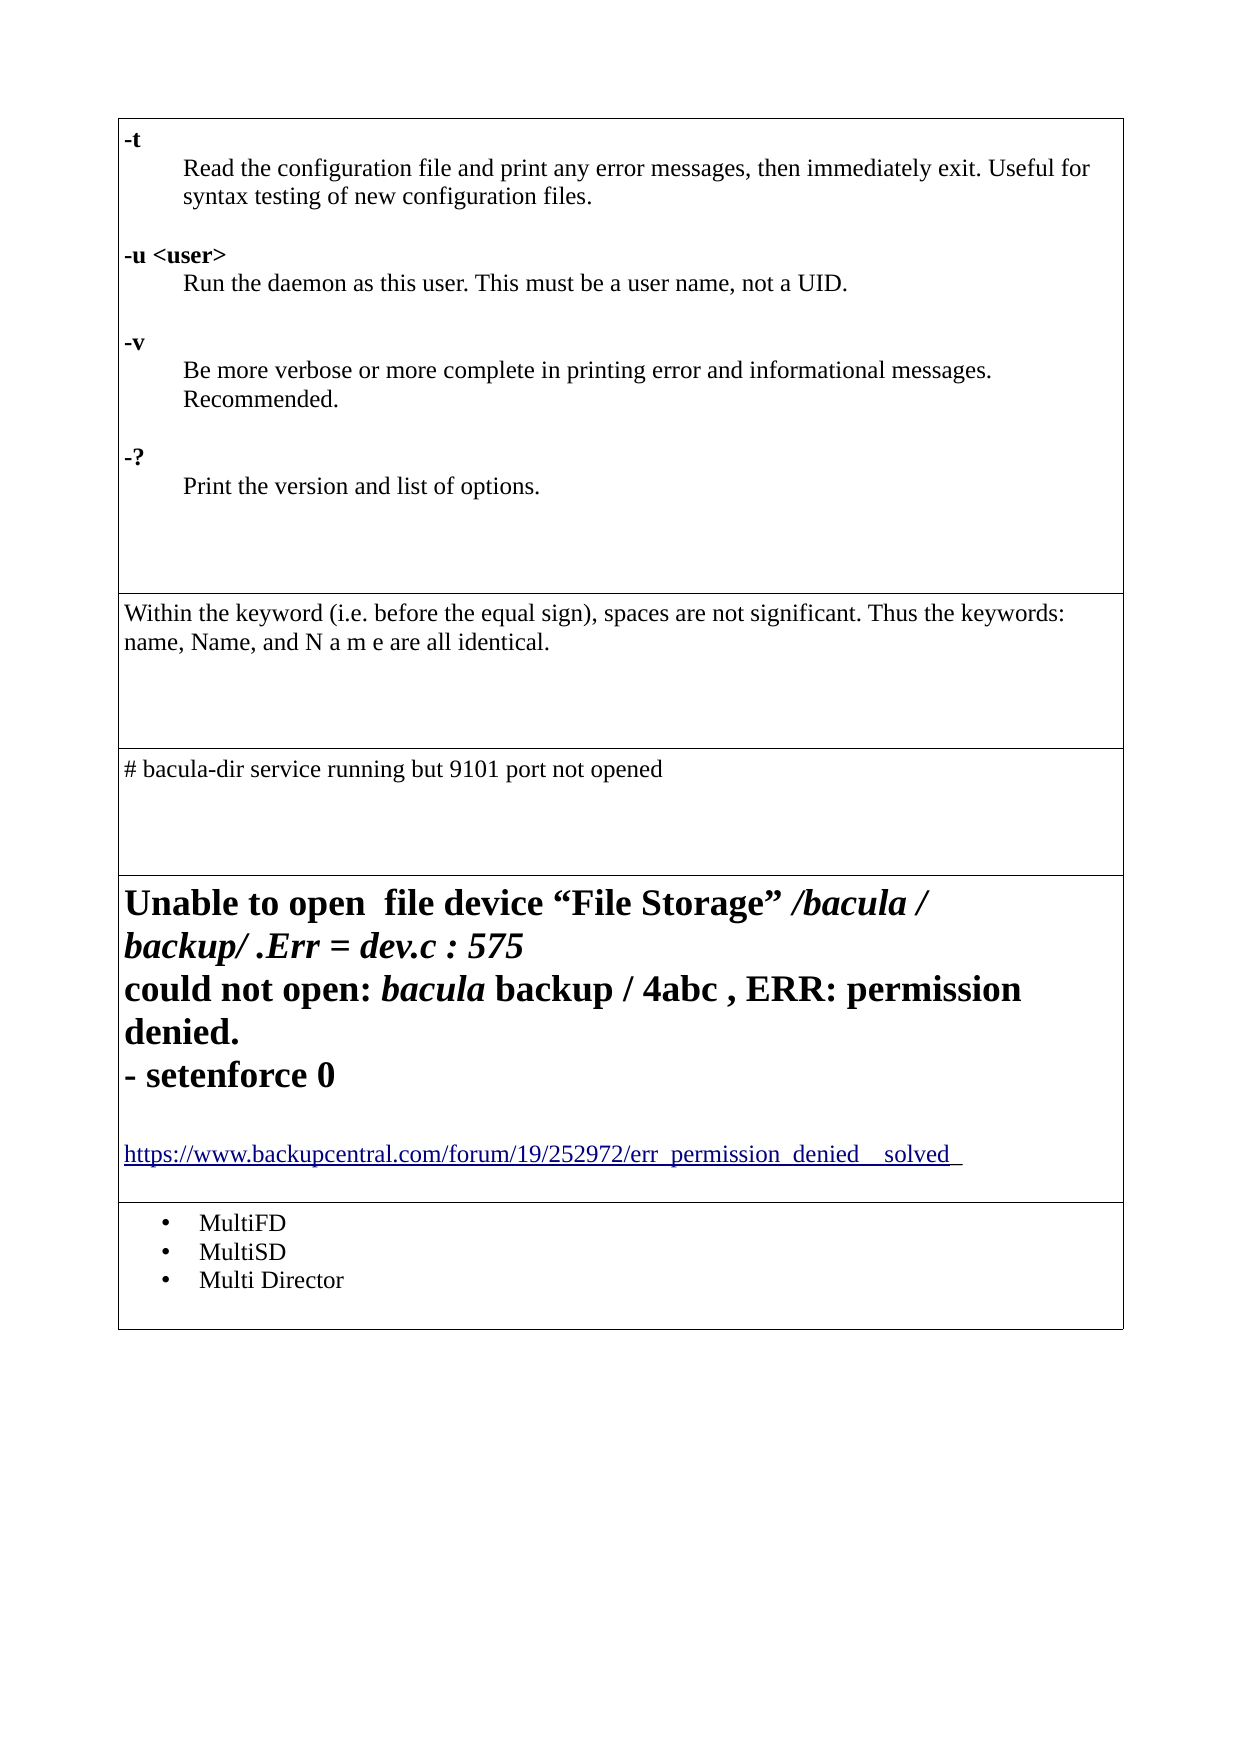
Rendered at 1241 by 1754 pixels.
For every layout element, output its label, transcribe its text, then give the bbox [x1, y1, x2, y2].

table_cell Unable to open file device “File Storage” /bacula / backup/ .Err = dev.c : 575 could not open: bacula backup / 4abc , ERR: permission denied. - setenforce 0 https://www.backupcentral.com/forum/19/252972/err_permission_denied__solved_ [119, 876, 1123, 1202]
table_cell # bacula-dir service running but 9101 port not opened [119, 749, 1123, 874]
table_cell MultiFD MultiSD Multi Director [119, 1203, 1123, 1329]
table_cell Within the keyword (i.e. before the equal sign), spaces are not significant. Thus the keywords: name, Name, and N a m e are all identical. [119, 594, 1123, 748]
table_cell -t Read the configuration file and print any error messages, then immediately exit. Useful for syntax testing of new configuration files. -u <user> Run the daemon as this user. This must be a user name, not a UID. -v Be more verbose or more complete in printing error and informational messages. Recommended. -? Print the version and list of options. [119, 119, 1123, 593]
